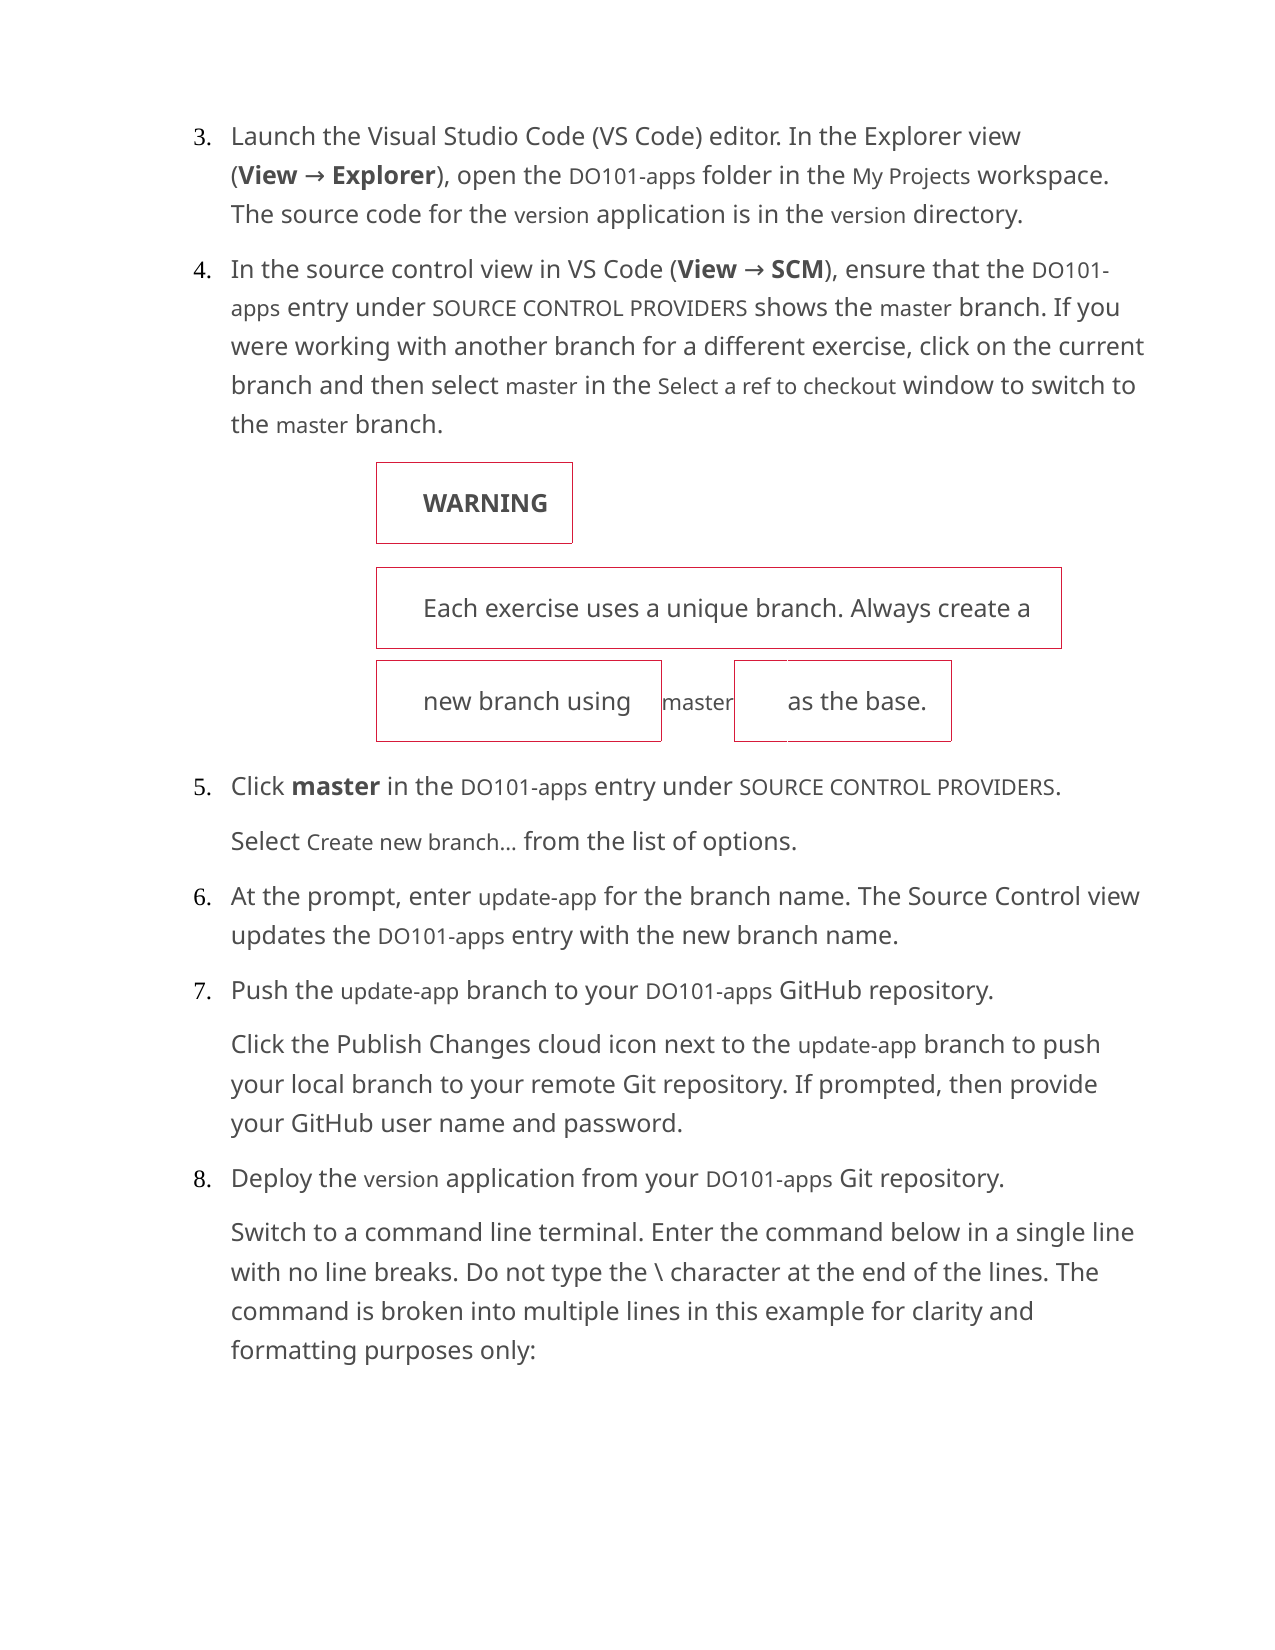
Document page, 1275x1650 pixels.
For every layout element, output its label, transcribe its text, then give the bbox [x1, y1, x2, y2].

list Click master in the DO101-apps entry under SOURCE CONTROL PROVIDERS. [193, 769, 1157, 803]
list At the prompt, enter update-app for the branch name. The Source Control view updates the DO101-apps entry with the new branch name. [193, 878, 1157, 952]
list Deploy the version application from your DO101-apps Git repository. [193, 1160, 1157, 1194]
list Launch the Visual Studio Code (VS Code) editor. In the Explorer view (View → Explorer), open the DO101-apps folder in the My Projects workspace. The source code for the version application is in the version directory. [193, 118, 1157, 231]
list Push the update-app branch to your DO101-apps GitHub repository. [193, 972, 1157, 1006]
list Switch to a command line terminal. Enter the command below in a single line with no line breaks. Do not type the \ character at the end of the lines. The command is broken into multiple lines in this example for clarity and formatting purposes only: [193, 1215, 1157, 1367]
list Each exercise uses a unique branch. Always create a new branch using master as the base. [338, 567, 1082, 741]
list In the source control view in VS Code (View → SCM), ensure that the DO101-apps entry under SOURCE CONTROL PROVIDERS shows the master branch. If you were working with another branch for a different exercise, click on the current branch and then select master in the Select a ref to checkout window to switch to the master branch. [193, 251, 1157, 441]
subtitle WARNING [377, 463, 572, 543]
list Click the Publish Changes cloud icon next to the update-app branch to push your local branch to your remote Git repository. If prompted, then provide your GitHub user name and password. [193, 1027, 1157, 1139]
subtitle [338, 462, 376, 543]
subtitle [573, 462, 1082, 543]
list Select Create new branch…​ from the list of options. [193, 824, 1157, 858]
